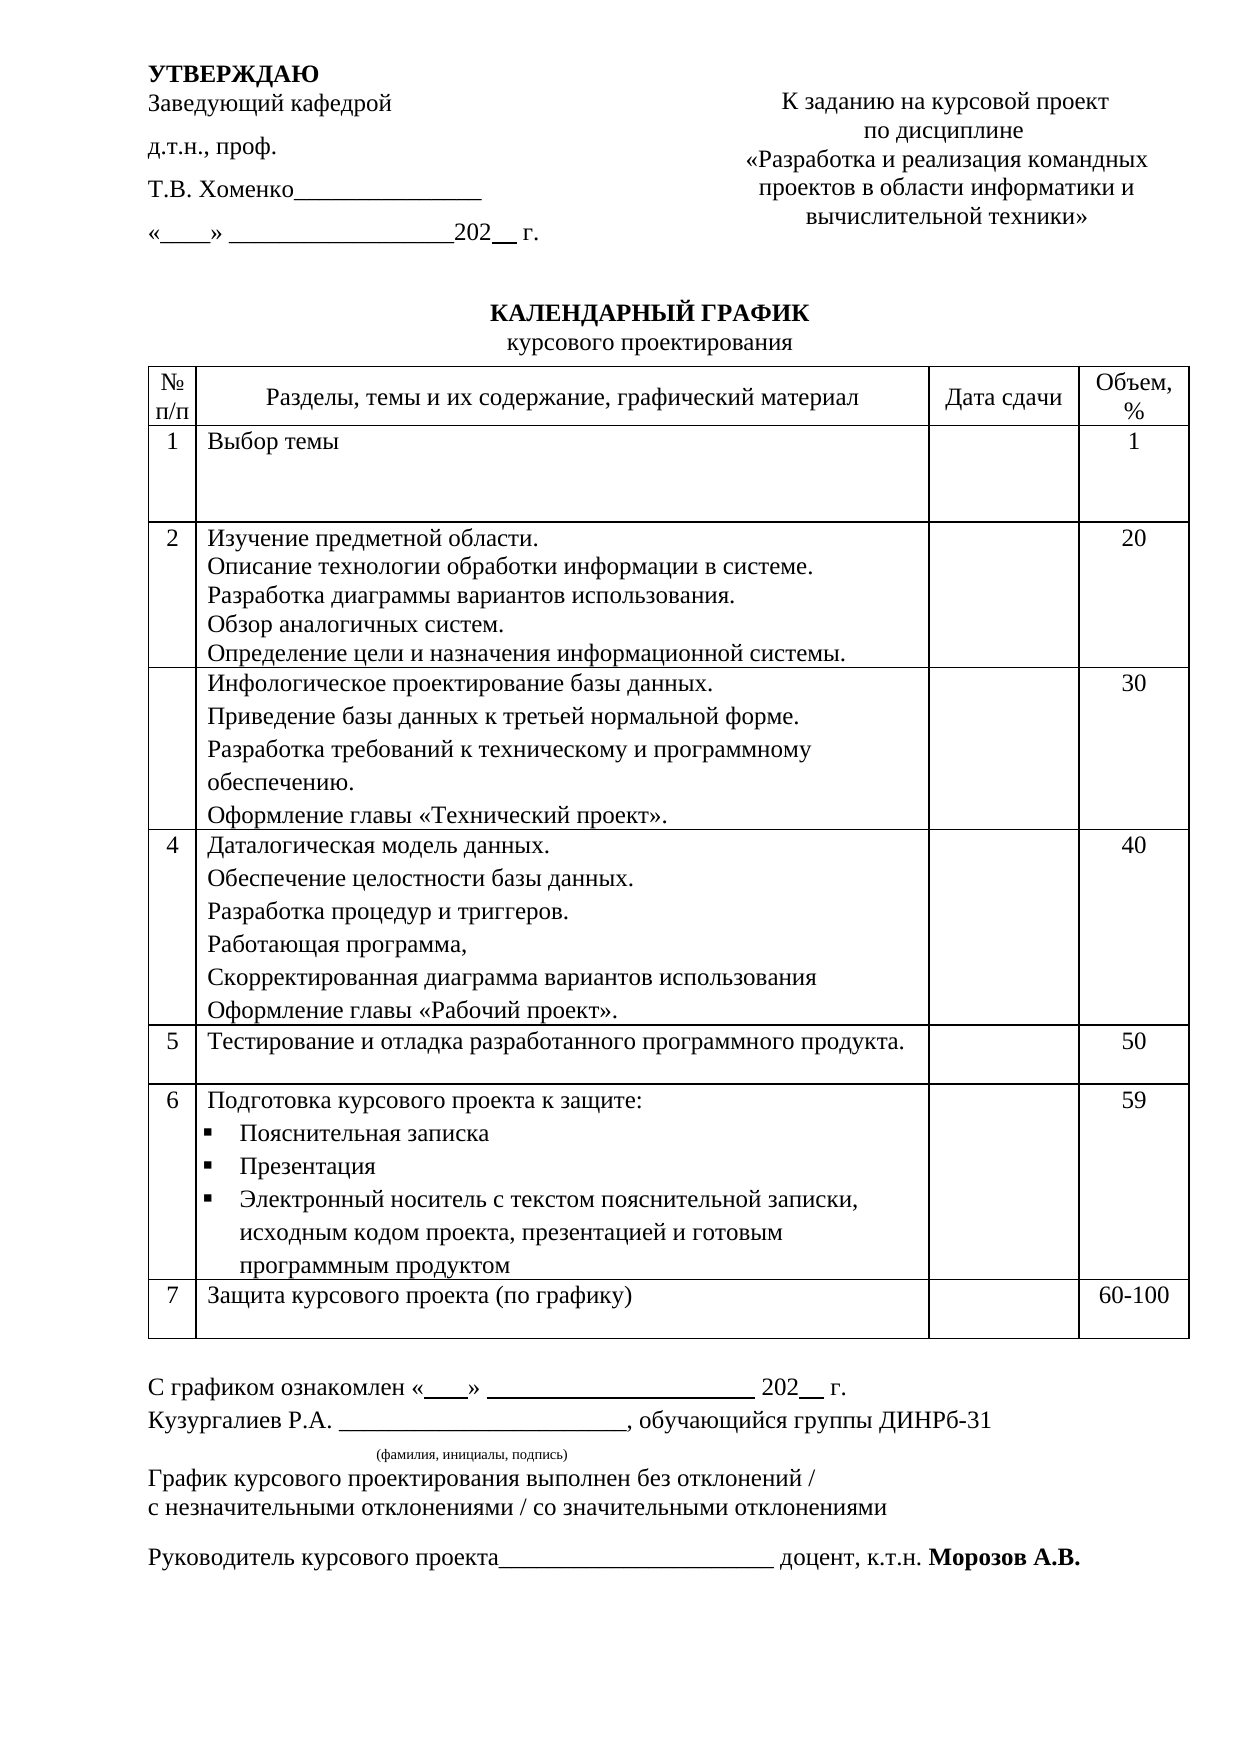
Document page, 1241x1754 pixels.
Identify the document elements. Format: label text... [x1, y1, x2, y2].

table_cell Даталогическая модель данных. Обеспечение целостности базы данных. Разработка процедур и триггеров. Работающая программа, Скорректированная диаграмма вариантов использования Оформление главы «Рабочий проект». [197, 830, 928, 1024]
table_cell 50 [1080, 1026, 1188, 1083]
table_cell [930, 1026, 1078, 1083]
table_header № п/п [149, 367, 195, 425]
table_cell 30 [1080, 668, 1188, 829]
table_header Дата сдачи [930, 367, 1078, 425]
text Руководитель курсового проекта______________________ доцент, к.т.н. Морозов А.В. [148, 1542, 1152, 1571]
table_header УТВЕРЖДАЮ [136, 59, 701, 88]
table_cell Выбор темы [197, 426, 928, 521]
text Кузургалиев Р.А. _______________________, обучающийся группы ДИНРб-31 [148, 1405, 1152, 1434]
table_cell [149, 668, 195, 829]
table_cell Тестирование и отладка разработанного программного продукта. [197, 1026, 928, 1083]
text С графиком ознакомлен « » 202 г. [148, 1372, 1152, 1401]
table_cell 60-100 [1080, 1280, 1188, 1338]
table_cell 7 [149, 1280, 195, 1338]
table_cell 59 [1080, 1085, 1188, 1279]
table_cell 1 [1080, 426, 1188, 521]
table_cell Изучение предметной области. Описание технологии обработки информации в системе. Разработка диаграммы вариантов использования. Обзор аналогичных систем. Определение цели и назначения информационной системы. [197, 523, 928, 666]
text (фамилия, инициалы, подпись) [295, 1434, 1152, 1463]
table_cell [930, 1280, 1078, 1338]
table_cell Заведующий кафедрой д.т.н., проф. Т.В. Хоменко_______________ «____» __________________202 г. [136, 88, 701, 298]
table_cell [930, 668, 1078, 829]
table_cell [930, 523, 1078, 666]
text График курсового проектирования выполнен без отклонений / с незначительными отклонениями / со значительными отклонениями [148, 1463, 1152, 1520]
table_header Разделы, темы и их содержание, графический материал [197, 367, 928, 425]
table_cell Инфологическое проектирование базы данных. Приведение базы данных к третьей нормальной форме. Разработка требований к техническому и программному обеспечению. Оформление главы «Технический проект». [197, 668, 928, 829]
table_header Объем, % [1080, 367, 1188, 425]
table_cell 40 [1080, 830, 1188, 1024]
table_cell [930, 1085, 1078, 1279]
table_cell [930, 830, 1078, 1024]
text курсового проектирования [148, 327, 1152, 356]
table_cell 4 [149, 830, 195, 1024]
table_cell Защита курсового проекта (по графику) [197, 1280, 928, 1338]
table_cell 1 [149, 426, 195, 521]
table_cell 2 [149, 523, 195, 666]
table_cell [930, 426, 1078, 521]
table_cell 20 [1080, 523, 1188, 666]
table_cell 6 [149, 1085, 195, 1279]
table_cell Подготовка курсового проекта к защите: Пояснительная записка Презентация Электронный носитель с текстом пояснительной записки, исходным кодом проекта, презентацией и готовым программным продуктом [197, 1085, 928, 1279]
table_cell 5 [149, 1026, 195, 1083]
text КАЛЕНДАРНЫЙ ГРАФИК [148, 298, 1152, 327]
table_header К заданию на курсовой проект по дисциплине «Разработка и реализация командных проектов в области информатики и вычислительной техники» [701, 59, 1192, 298]
